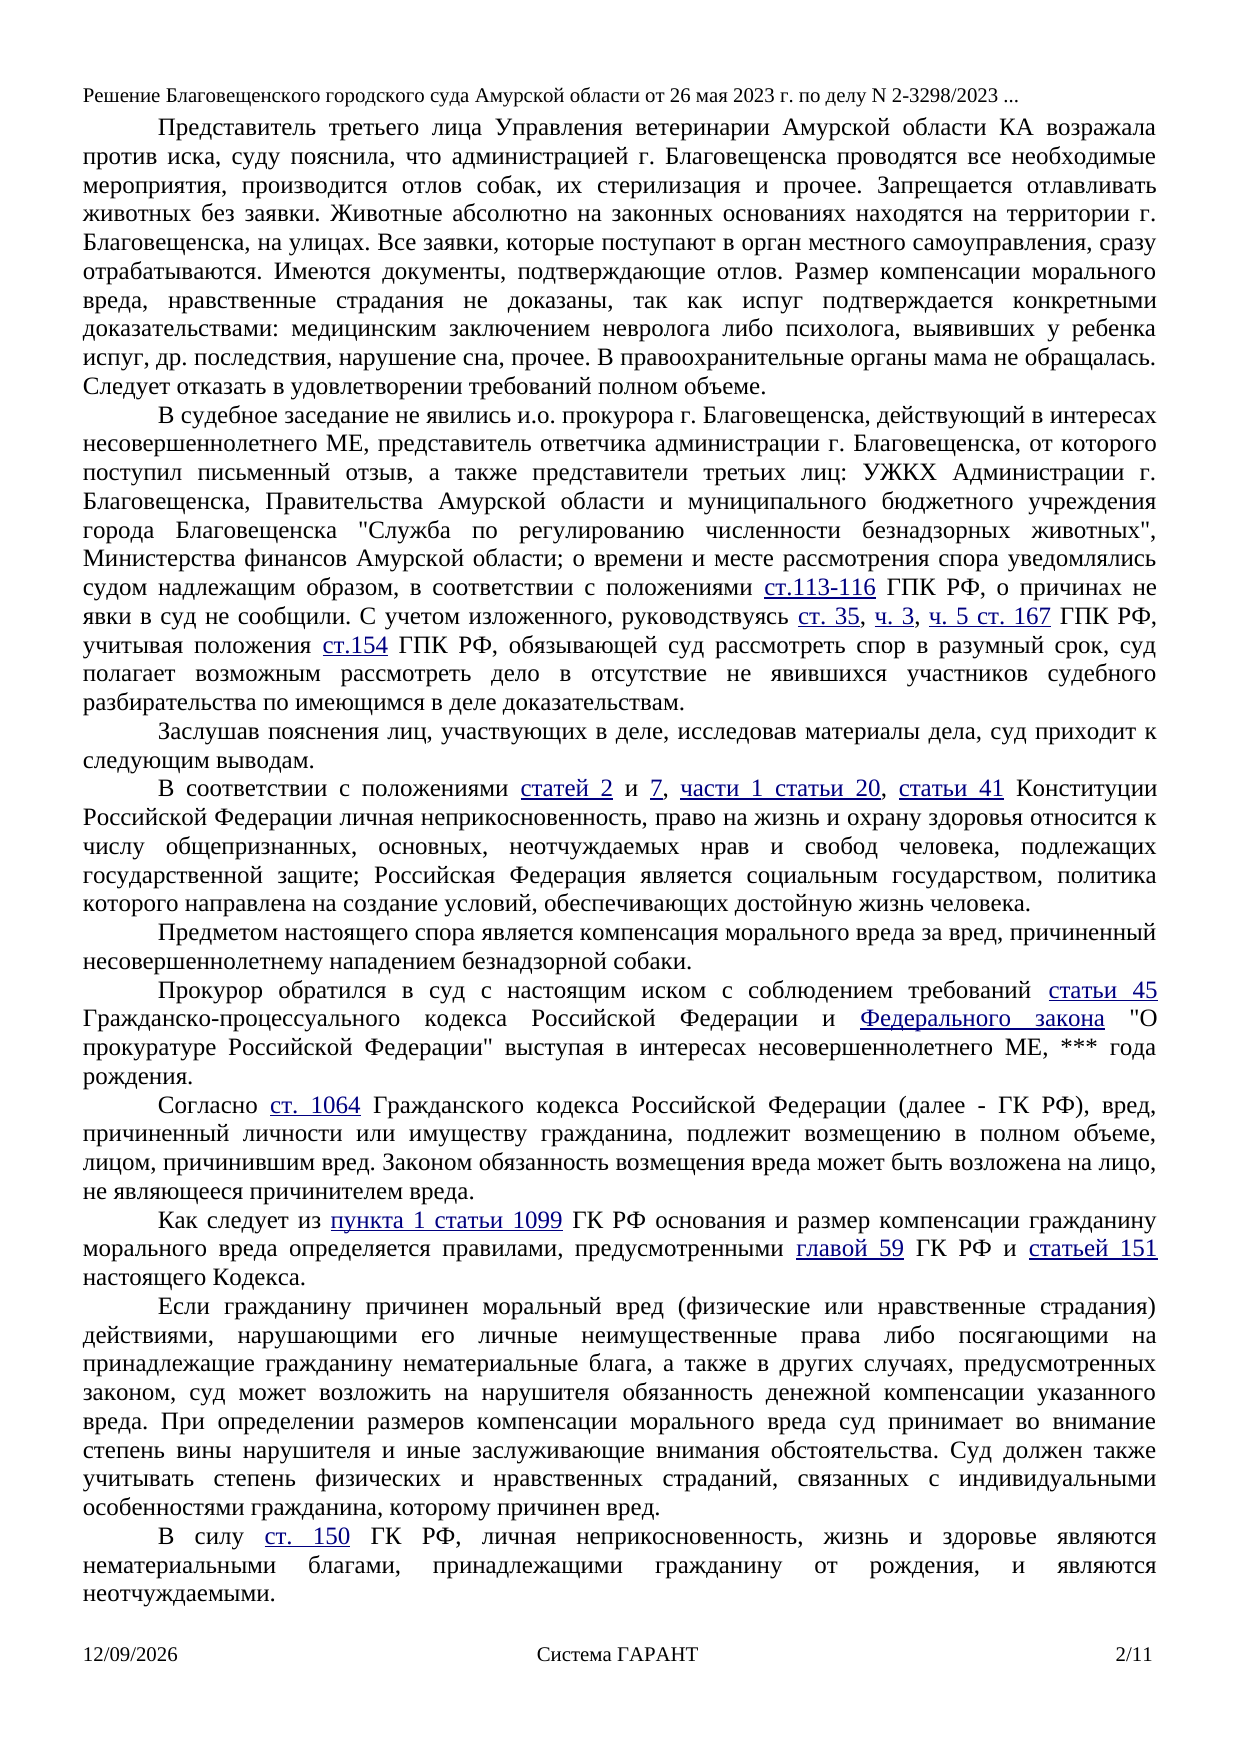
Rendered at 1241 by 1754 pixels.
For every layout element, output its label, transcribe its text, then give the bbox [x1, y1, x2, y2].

text Заслушав пояснения лиц, участвующих в деле, исследовав материалы дела, суд приходит к следующим выводам. [83, 716, 1157, 773]
text В соответствии с положениями статей 2 и 7, части 1 статьи 20, статьи 41 Конституции Российской Федерации личная неприкосновенность, право на жизнь и охрану здоровья относится к числу общепризнанных, основных, неотчуждаемых нрав и свобод человека, подлежащих государственной защите; Российская Федерация является социальным государством, политика которого направлена на создание условий, обеспечивающих достойную жизнь человека. [83, 773, 1157, 917]
text В силу ст. 150 ГК РФ, личная неприкосновенность, жизнь и здоровье являются нематериальными благами, принадлежащими гражданину от рождения, и являются неотчуждаемыми. [83, 1521, 1157, 1607]
text Если гражданину причинен моральный вред (физические или нравственные страдания) действиями, нарушающими его личные неимущественные права либо посягающими на принадлежащие гражданину нематериальные блага, а также в других случаях, предусмотренных законом, суд может возложить на нарушителя обязанность денежной компенсации указанного вреда. При определении размеров компенсации морального вреда суд принимает во внимание степень вины нарушителя и иные заслуживающие внимания обстоятельства. Суд должен также учитывать степень физических и нравственных страданий, связанных с индивидуальными особенностями гражданина, которому причинен вред. [83, 1291, 1157, 1521]
text В судебное заседание не явились и.о. прокурора г. Благовещенска, действующий в интересах несовершеннолетнего МЕ, представитель ответчика администрации г. Благовещенска, от которого поступил письменный отзыв, а также представители третьих лиц: УЖКХ Администрации г. Благовещенска, Правительства Амурской области и муниципального бюджетного учреждения города Благовещенска "Служба по регулированию численности безнадзорных животных", Министерства финансов Амурской области; о времени и месте рассмотрения спора уведомлялись судом надлежащим образом, в соответствии с положениями ст.113-116 ГПК РФ, о причинах не явки в суд не сообщили. С учетом изложенного, руководствуясь ст. 35, ч. 3, ч. 5 ст. 167 ГПК РФ, учитывая положения ст.154 ГПК РФ, обязывающей суд рассмотреть спор в разумный срок, суд полагает возможным рассмотреть дело в отсутствие не явившихся участников судебного разбирательства по имеющимся в деле доказательствам. [83, 400, 1157, 716]
text Представитель третьего лица Управления ветеринарии Амурской области КА возражала против иска, суду пояснила, что администрацией г. Благовещенска проводятся все необходимые мероприятия, производится отлов собак, их стерилизация и прочее. Запрещается отлавливать животных без заявки. Животные абсолютно на законных основаниях находятся на территории г. Благовещенска, на улицах. Все заявки, которые поступают в орган местного самоуправления, сразу отрабатываются. Имеются документы, подтверждающие отлов. Размер компенсации морального вреда, нравственные страдания не доказаны, так как испуг подтверждается конкретными доказательствами: медицинским заключением невролога либо психолога, выявивших у ребенка испуг, др. последствия, нарушение сна, прочее. В правоохранительные органы мама не обращалась. Следует отказать в удовлетворении требований полном объеме. [83, 112, 1157, 400]
text Как следует из пункта 1 статьи 1099 ГК РФ основания и размер компенсации гражданину морального вреда определяется правилами, предусмотренными главой 59 ГК РФ и статьей 151 настоящего Кодекса. [83, 1205, 1157, 1291]
text Предметом настоящего спора является компенсация морального вреда за вред, причиненный несовершеннолетнему нападением безнадзорной собаки. [83, 917, 1157, 975]
text Согласно ст. 1064 Гражданского кодекса Российской Федерации (далее - ГК РФ), вред, причиненный личности или имуществу гражданина, подлежит возмещению в полном объеме, лицом, причинившим вред. Законом обязанность возмещения вреда может быть возложена на лицо, не являющееся причинителем вреда. [83, 1090, 1157, 1205]
text Прокурор обратился в суд с настоящим иском с соблюдением требований статьи 45 Гражданско-процессуального кодекса Российской Федерации и Федерального закона "О прокуратуре Российской Федерации" выступая в интересах несовершеннолетнего МЕ, *** года рождения. [83, 975, 1157, 1090]
